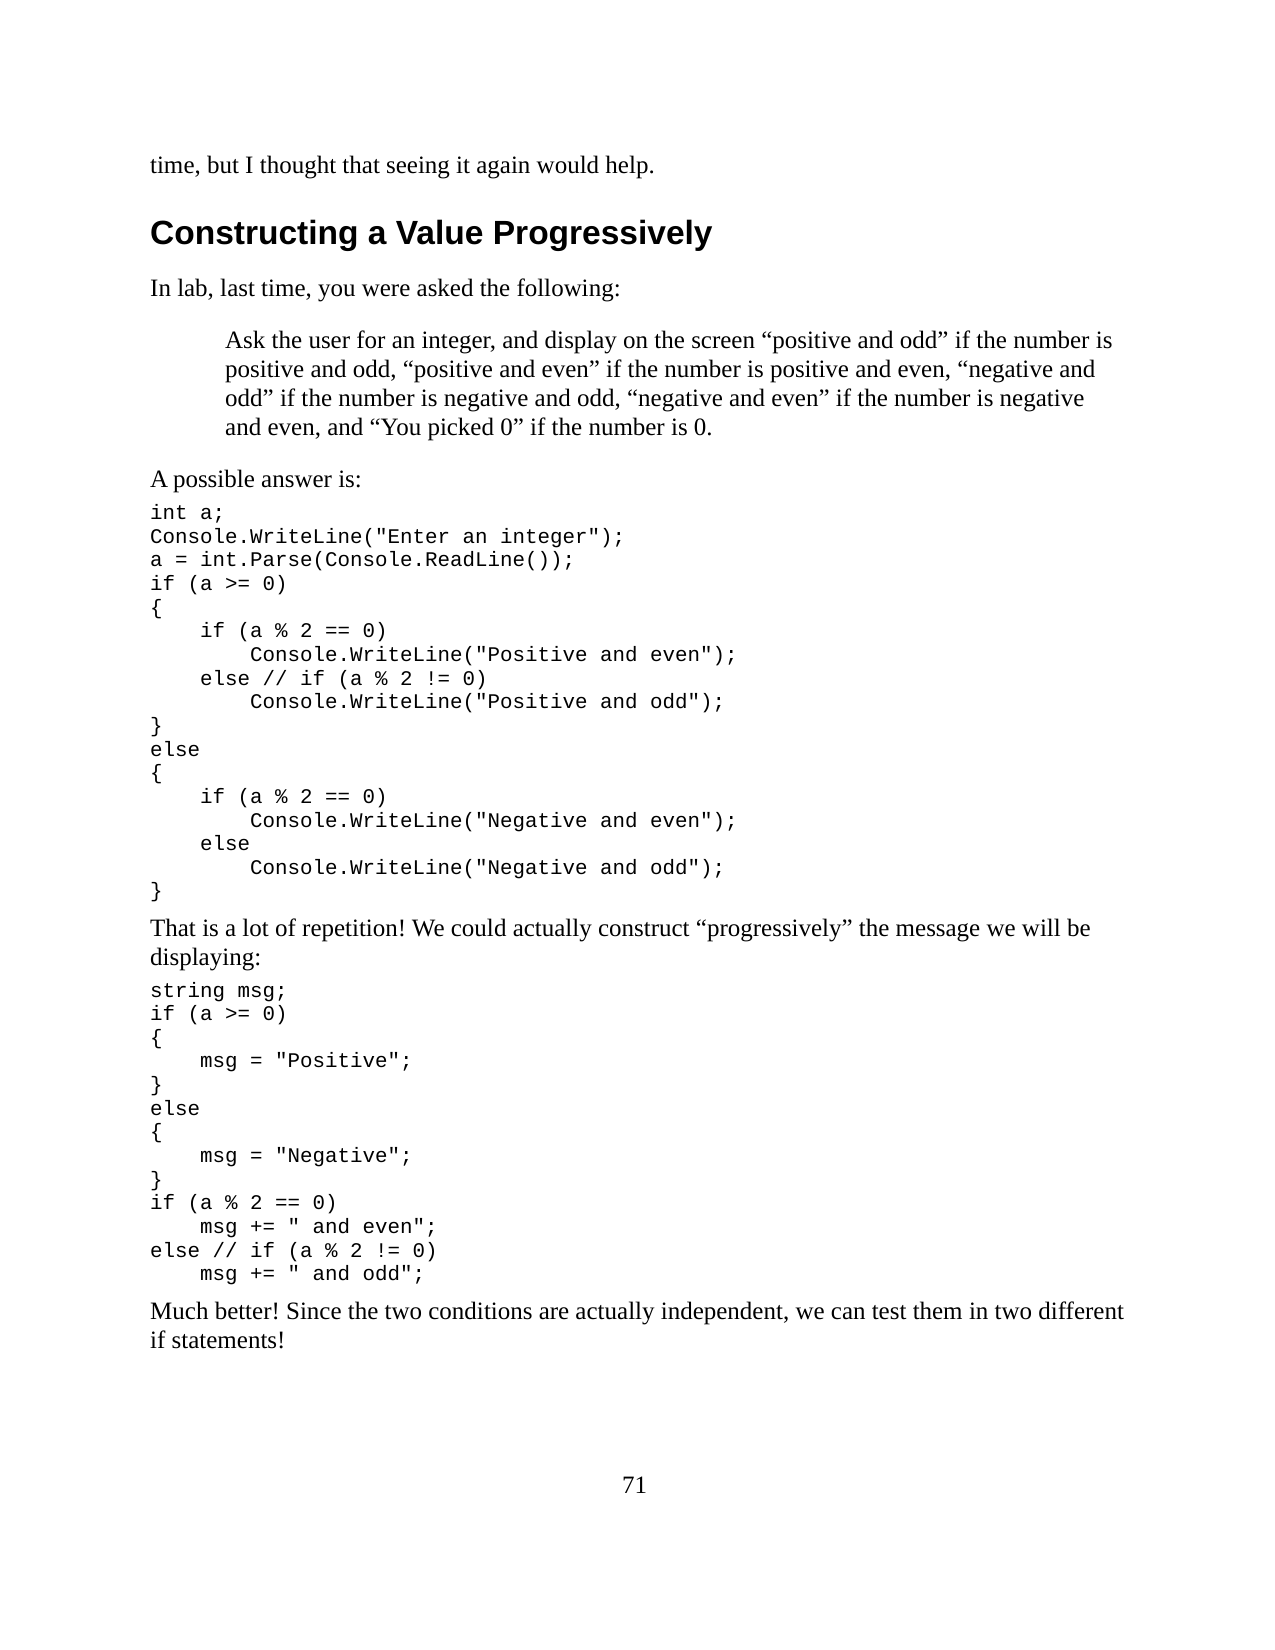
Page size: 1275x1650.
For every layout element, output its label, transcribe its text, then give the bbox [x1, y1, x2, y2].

text A possible answer is: [150, 464, 1125, 493]
text else [150, 833, 1125, 857]
text } [150, 715, 1125, 739]
text time, but I thought that seeing it again would help. [150, 150, 1125, 179]
text msg = "Negative"; [150, 1145, 1125, 1169]
text { [150, 597, 1125, 620]
text int a; [150, 502, 1125, 526]
text if (a >= 0) [150, 573, 1125, 597]
text else // if (a % 2 != 0) [150, 1240, 1125, 1263]
text Console.WriteLine("Negative and odd"); [150, 857, 1125, 881]
text Console.WriteLine("Positive and even"); [150, 644, 1125, 668]
text if (a >= 0) [150, 1003, 1125, 1027]
text if (a % 2 == 0) [150, 786, 1125, 809]
text if (a % 2 == 0) [150, 1192, 1125, 1216]
text msg = "Positive"; [150, 1051, 1125, 1074]
text Ask the user for an integer, and display on the screen “positive and odd” if the number is positive and odd, “positive and even” if the number is positive and even, “negative and odd” if the number is negative and odd, “negative and even” if the number is negative and even, and “You picked 0” if the number is 0. [225, 326, 1125, 441]
text That is a lot of repetition! We could actually construct “progressively” the message we will be displaying: [150, 913, 1125, 971]
text else [150, 1098, 1125, 1121]
text msg += " and odd"; [150, 1263, 1125, 1287]
text { [150, 1027, 1125, 1051]
text Console.WriteLine("Enter an integer"); [150, 526, 1125, 549]
subtitle Constructing a Value Progressively [150, 213, 1125, 251]
text else [150, 739, 1125, 762]
text { [150, 762, 1125, 786]
text Console.WriteLine("Negative and even"); [150, 809, 1125, 833]
text In lab, last time, you were asked the following: [150, 273, 1125, 302]
text if (a % 2 == 0) [150, 620, 1125, 644]
text Much better! Since the two conditions are actually independent, we can test them in two different if statements! [150, 1296, 1125, 1353]
text a = int.Parse(Console.ReadLine()); [150, 549, 1125, 573]
text { [150, 1121, 1125, 1145]
text else // if (a % 2 != 0) [150, 668, 1125, 691]
text Console.WriteLine("Positive and odd"); [150, 691, 1125, 715]
text } [150, 1169, 1125, 1192]
text } [150, 1074, 1125, 1098]
text string msg; [150, 979, 1125, 1003]
text msg += " and even"; [150, 1216, 1125, 1240]
text } [150, 881, 1125, 904]
